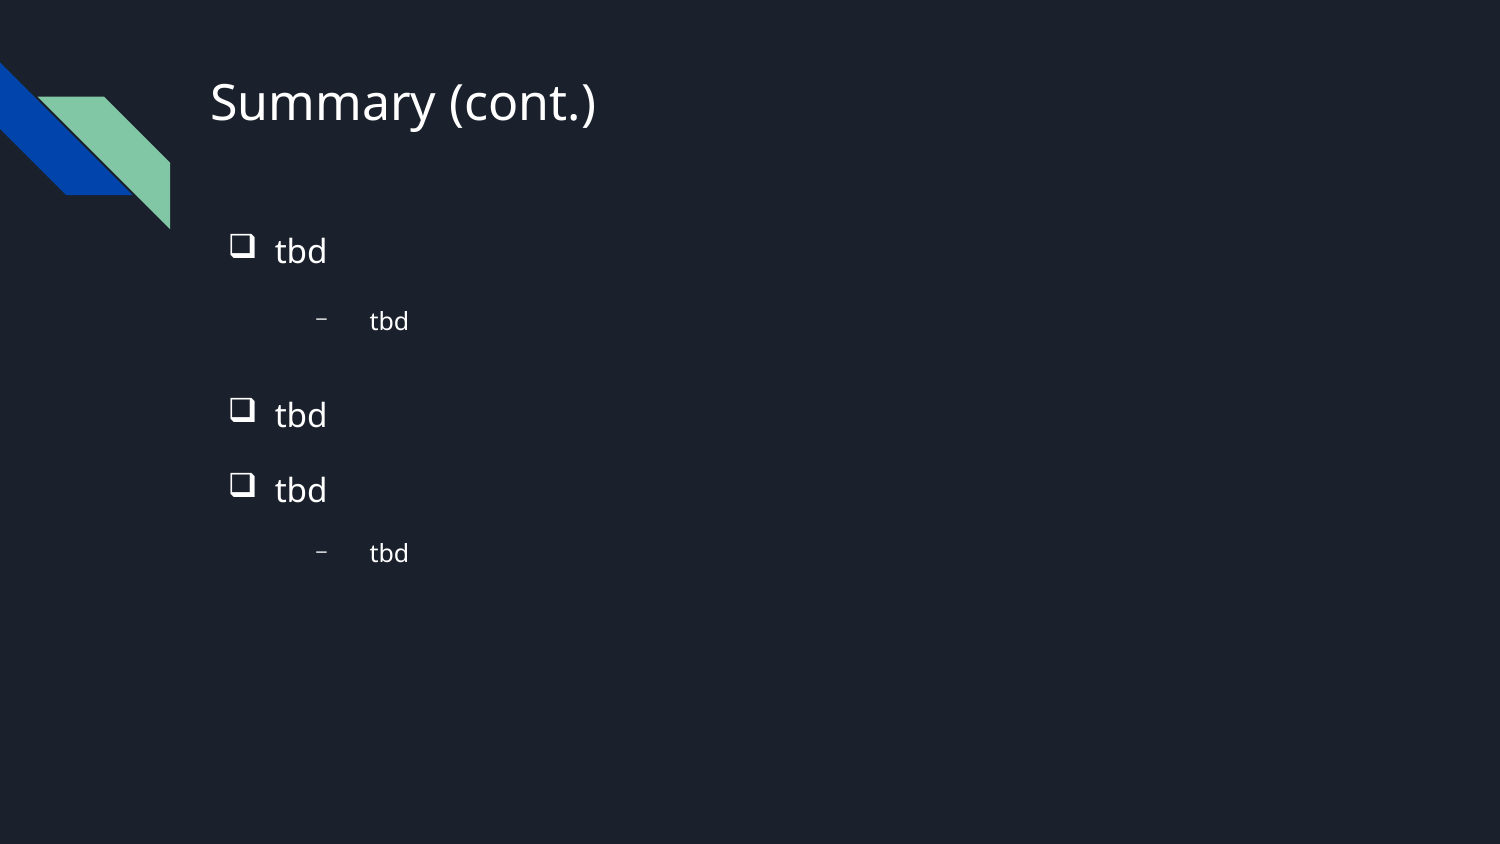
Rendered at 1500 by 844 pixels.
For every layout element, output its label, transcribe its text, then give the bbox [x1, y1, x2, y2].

title Summary (cont.) [195, 51, 1351, 188]
list tbd tbd tbd tbd tbd [212, 206, 1342, 759]
